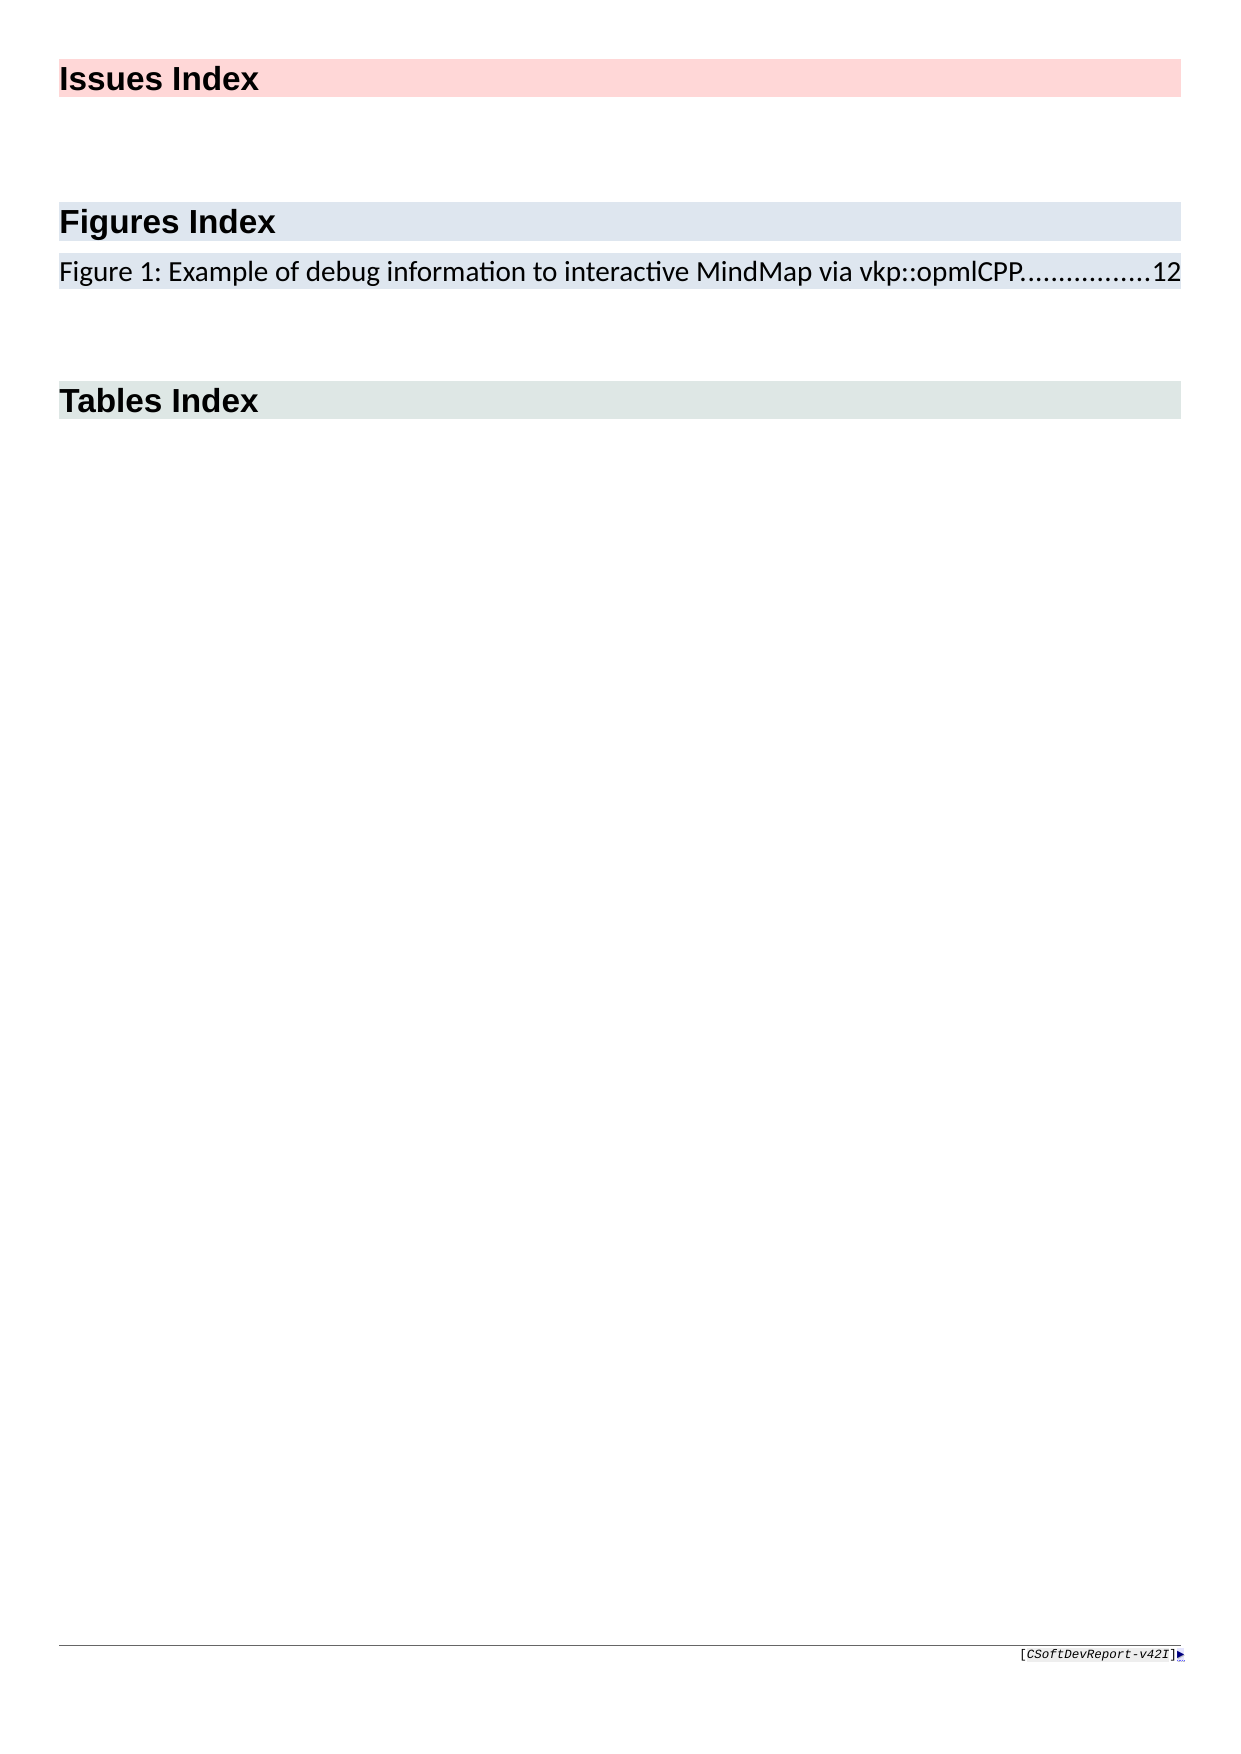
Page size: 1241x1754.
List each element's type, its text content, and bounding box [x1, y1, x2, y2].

subtitle Tables Index [59, 381, 1181, 419]
text Figure 1: Example of debug information to interactive MindMap via vkp::opmlCPP. 12 [59, 253, 1181, 289]
subtitle Issues Index [59, 59, 1181, 97]
subtitle Figures Index [59, 202, 1181, 241]
